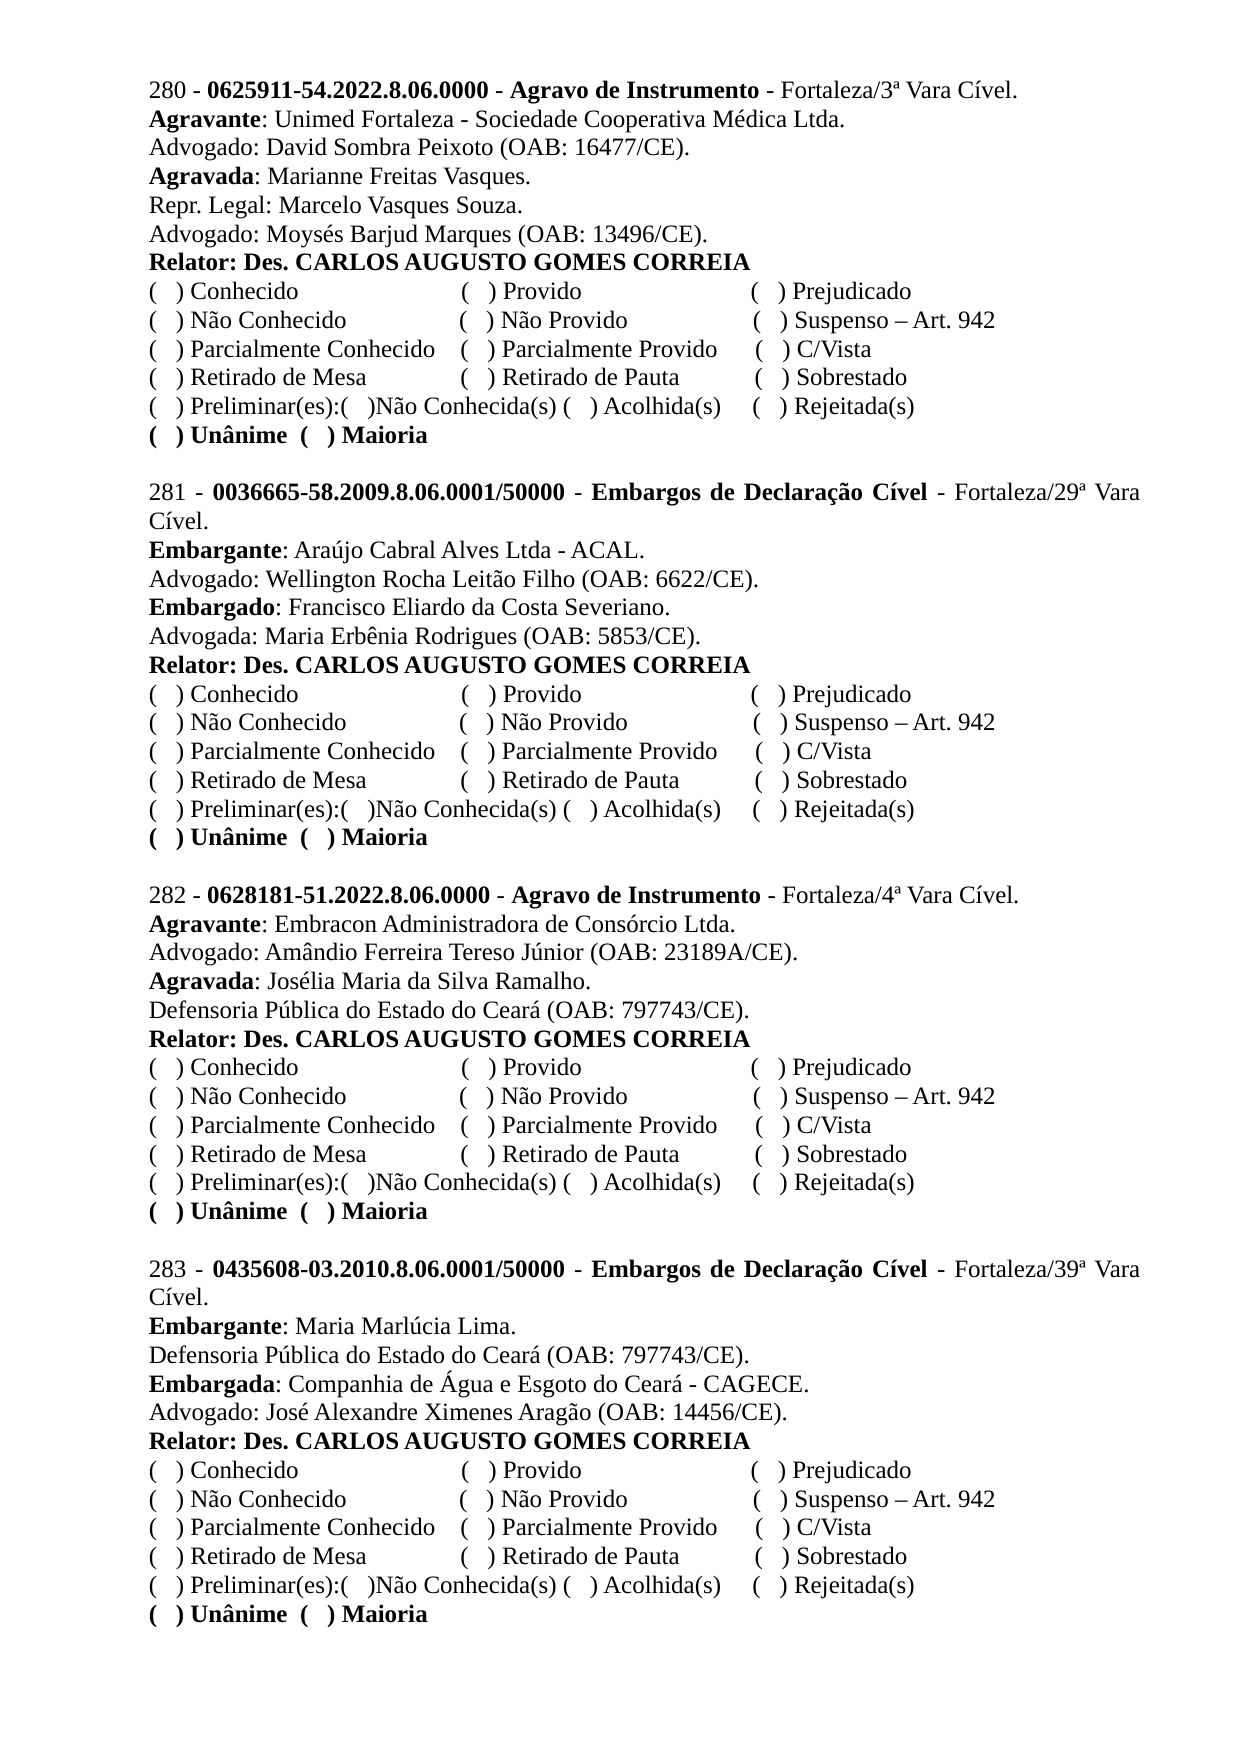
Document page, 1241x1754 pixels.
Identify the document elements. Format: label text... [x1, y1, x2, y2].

text Advogado: Wellington Rocha Leitão Filho (OAB: 6622/CE). [148, 564, 1141, 592]
text ( ) Unânime ( ) Maioria [148, 1599, 1158, 1627]
text ( ) Conhecido ( ) Provido ( ) Prejudicado [148, 1052, 1141, 1081]
text ( ) Unânime ( ) Maioria [148, 1196, 1158, 1225]
text ( ) Parcialmente Conhecido ( ) Parcialmente Provido ( ) C/Vista [148, 736, 1158, 765]
text Repr. Legal: Marcelo Vasques Souza. [148, 190, 1141, 219]
text Embargante: Maria Marlúcia Lima. [148, 1311, 1141, 1340]
text ( ) Retirado de Mesa ( ) Retirado de Pauta ( ) Sobrestado [148, 1541, 1158, 1570]
text Relator: Des. CARLOS AUGUSTO GOMES CORREIA [148, 1024, 1141, 1052]
text ( ) Parcialmente Conhecido ( ) Parcialmente Provido ( ) C/Vista [148, 1512, 1158, 1541]
text Embargante: Araújo Cabral Alves Ltda - ACAL. [148, 535, 1141, 564]
text ( ) Não Conhecido ( ) Não Provido ( ) Suspenso – Art. 942 [148, 1081, 1158, 1110]
text ( ) Unânime ( ) Maioria [148, 420, 1158, 449]
text Agravada: Marianne Freitas Vasques. [148, 161, 1141, 190]
text 283 - 0435608-03.2010.8.06.0001/50000 - Embargos de Declaração Cível - Fortaleza/39ª Vara Cível. [148, 1254, 1141, 1311]
text ( ) Parcialmente Conhecido ( ) Parcialmente Provido ( ) C/Vista [148, 334, 1158, 362]
text ( ) Retirado de Mesa ( ) Retirado de Pauta ( ) Sobrestado [148, 765, 1158, 794]
text Agravante: Unimed Fortaleza - Sociedade Cooperativa Médica Ltda. [148, 104, 1141, 132]
text Embargado: Francisco Eliardo da Costa Severiano. [148, 592, 1141, 621]
text ( ) Preliminar(es):( )Não Conhecida(s) ( ) Acolhida(s) ( ) Rejeitada(s) [148, 1570, 1158, 1599]
text ( ) Conhecido ( ) Provido ( ) Prejudicado [148, 276, 1141, 305]
text ( ) Preliminar(es):( )Não Conhecida(s) ( ) Acolhida(s) ( ) Rejeitada(s) [148, 391, 1158, 420]
text ( ) Não Conhecido ( ) Não Provido ( ) Suspenso – Art. 942 [148, 1484, 1158, 1512]
text 281 - 0036665-58.2009.8.06.0001/50000 - Embargos de Declaração Cível - Fortaleza/29ª Vara Cível. [148, 477, 1141, 535]
text ( ) Unânime ( ) Maioria [148, 822, 1158, 851]
text 282 - 0628181-51.2022.8.06.0000 - Agravo de Instrumento - Fortaleza/4ª Vara Cível. [148, 880, 1141, 909]
text ( ) Retirado de Mesa ( ) Retirado de Pauta ( ) Sobrestado [148, 362, 1158, 391]
text ( ) Não Conhecido ( ) Não Provido ( ) Suspenso – Art. 942 [148, 305, 1158, 334]
text ( ) Conhecido ( ) Provido ( ) Prejudicado [148, 1455, 1141, 1484]
text Advogado: Amândio Ferreira Tereso Júnior (OAB: 23189A/CE). [148, 937, 1141, 966]
text Agravante: Embracon Administradora de Consórcio Ltda. [148, 909, 1141, 937]
text 280 - 0625911-54.2022.8.06.0000 - Agravo de Instrumento - Fortaleza/3ª Vara Cível. [148, 75, 1141, 104]
text Agravada: Josélia Maria da Silva Ramalho. [148, 966, 1141, 995]
text Advogado: Moysés Barjud Marques (OAB: 13496/CE). [148, 219, 1141, 247]
text ( ) Preliminar(es):( )Não Conhecida(s) ( ) Acolhida(s) ( ) Rejeitada(s) [148, 794, 1158, 822]
text ( ) Conhecido ( ) Provido ( ) Prejudicado [148, 679, 1141, 707]
text ( ) Preliminar(es):( )Não Conhecida(s) ( ) Acolhida(s) ( ) Rejeitada(s) [148, 1167, 1158, 1196]
text Relator: Des. CARLOS AUGUSTO GOMES CORREIA [148, 650, 1141, 679]
text Advogada: Maria Erbênia Rodrigues (OAB: 5853/CE). [148, 621, 1141, 650]
text Defensoria Pública do Estado do Ceará (OAB: 797743/CE). [148, 1340, 1141, 1369]
text Embargada: Companhia de Água e Esgoto do Ceará - CAGECE. [148, 1369, 1141, 1397]
text ( ) Retirado de Mesa ( ) Retirado de Pauta ( ) Sobrestado [148, 1139, 1158, 1167]
text Advogado: David Sombra Peixoto (OAB: 16477/CE). [148, 132, 1141, 161]
text Defensoria Pública do Estado do Ceará (OAB: 797743/CE). [148, 995, 1141, 1024]
text Relator: Des. CARLOS AUGUSTO GOMES CORREIA [148, 1426, 1141, 1455]
text Advogado: José Alexandre Ximenes Aragão (OAB: 14456/CE). [148, 1397, 1141, 1426]
text ( ) Parcialmente Conhecido ( ) Parcialmente Provido ( ) C/Vista [148, 1110, 1158, 1139]
text Relator: Des. CARLOS AUGUSTO GOMES CORREIA [148, 247, 1141, 276]
text ( ) Não Conhecido ( ) Não Provido ( ) Suspenso – Art. 942 [148, 707, 1158, 736]
